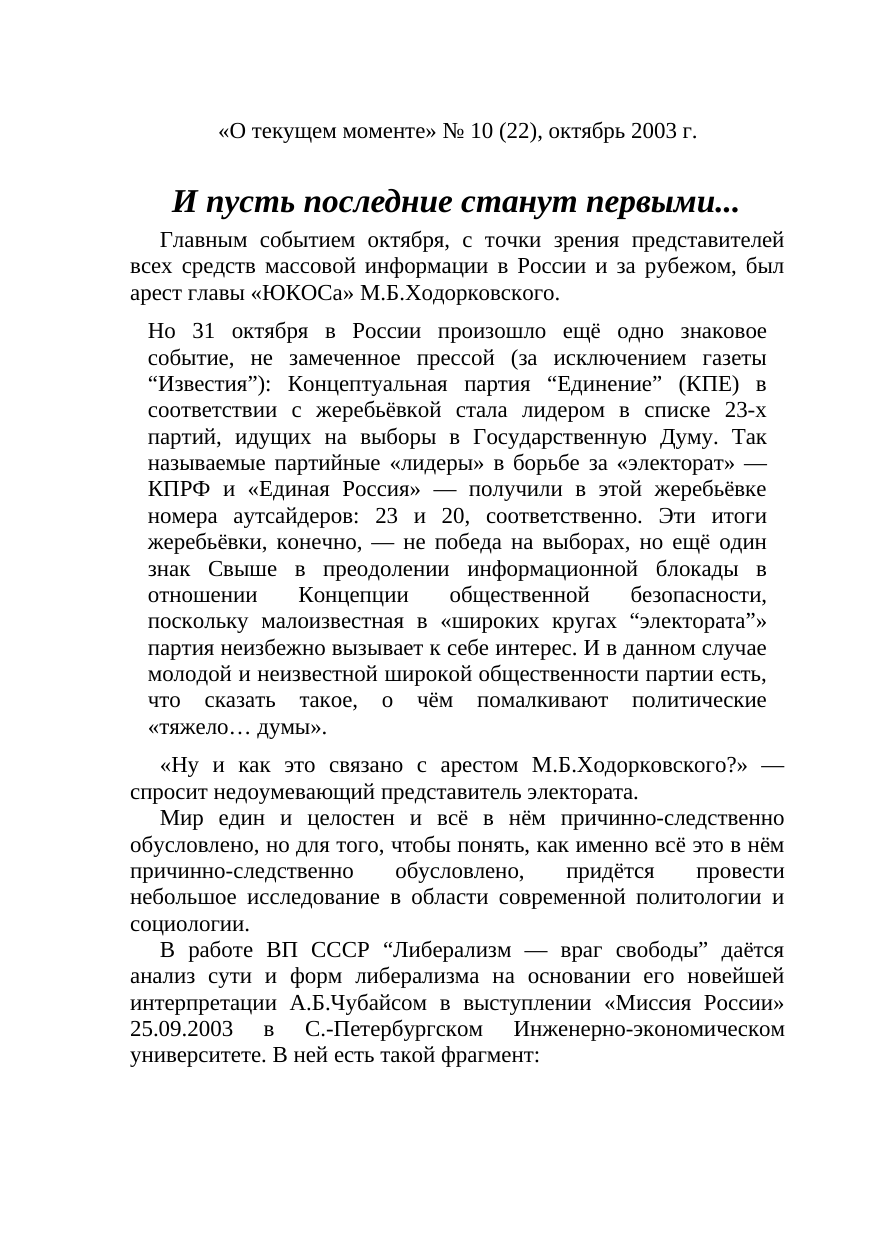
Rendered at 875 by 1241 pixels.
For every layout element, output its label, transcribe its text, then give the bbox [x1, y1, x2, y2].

text В работе ВП СССР “Либерализм — враг свободы” даётся анализ сути и форм либерализма на основании его новейшей интерпретации А.Б.Чубайсом в выступлении «Миссия России» 25.09.2003 в С.-Петербургском Инженерно-экономическом университете. В ней есть такой фрагмент: [130, 936, 786, 1068]
text Мир един и целостен и всё в нём причинно-следственно обусловлено, но для того, чтобы понять, как именно всё это в нём причинно-следственно обусловлено, придётся провести небольшое исследование в области современной политологии и социологии. [130, 804, 786, 936]
text Главным событием октября, с точки зрения представителей всех средств массовой информации в России и за рубежом, был арест главы «ЮКОСа» М.Б.Ходорковского. [130, 226, 786, 305]
text «Ну и как это связано с арестом М.Б.Ходорковского?» — спросит недоумевающий представитель электората. [130, 752, 786, 804]
text «О текущем моменте» № 10 (22), октябрь 2003 г. [130, 117, 786, 144]
text Но 31 октября в России произошло ещё одно знаковое событие, не замеченное прессой (за исключением газеты “Известия”): Концептуальная партия “Единение” (КПЕ) в соответствии с жеребьёвкой стала лидером в списке 23-х партий, идущих на выборы в Государственную Думу. Так называемые партийные «лидеры» в борьбе за «электорат» — КПРФ и «Единая Россия» — получили в этой жеребьёвке номера аутсайдеров: 23 и 20, соответственно. Эти итоги жеребьёвки, конечно, — не победа на выборах, но ещё один знак Свыше в преодолении информационной блокады в отношении Концепции общественной безопасности, поскольку малоизвестная в «широких кругах “электората”» партия неизбежно вызывает к себе интерес. И в данном случае молодой и неизвестной широкой общественности партии есть, что сказать такое, о чём помалкивают политические «тяжело… думы». [148, 317, 768, 739]
subtitle И пусть последние станут первыми... [130, 181, 786, 219]
